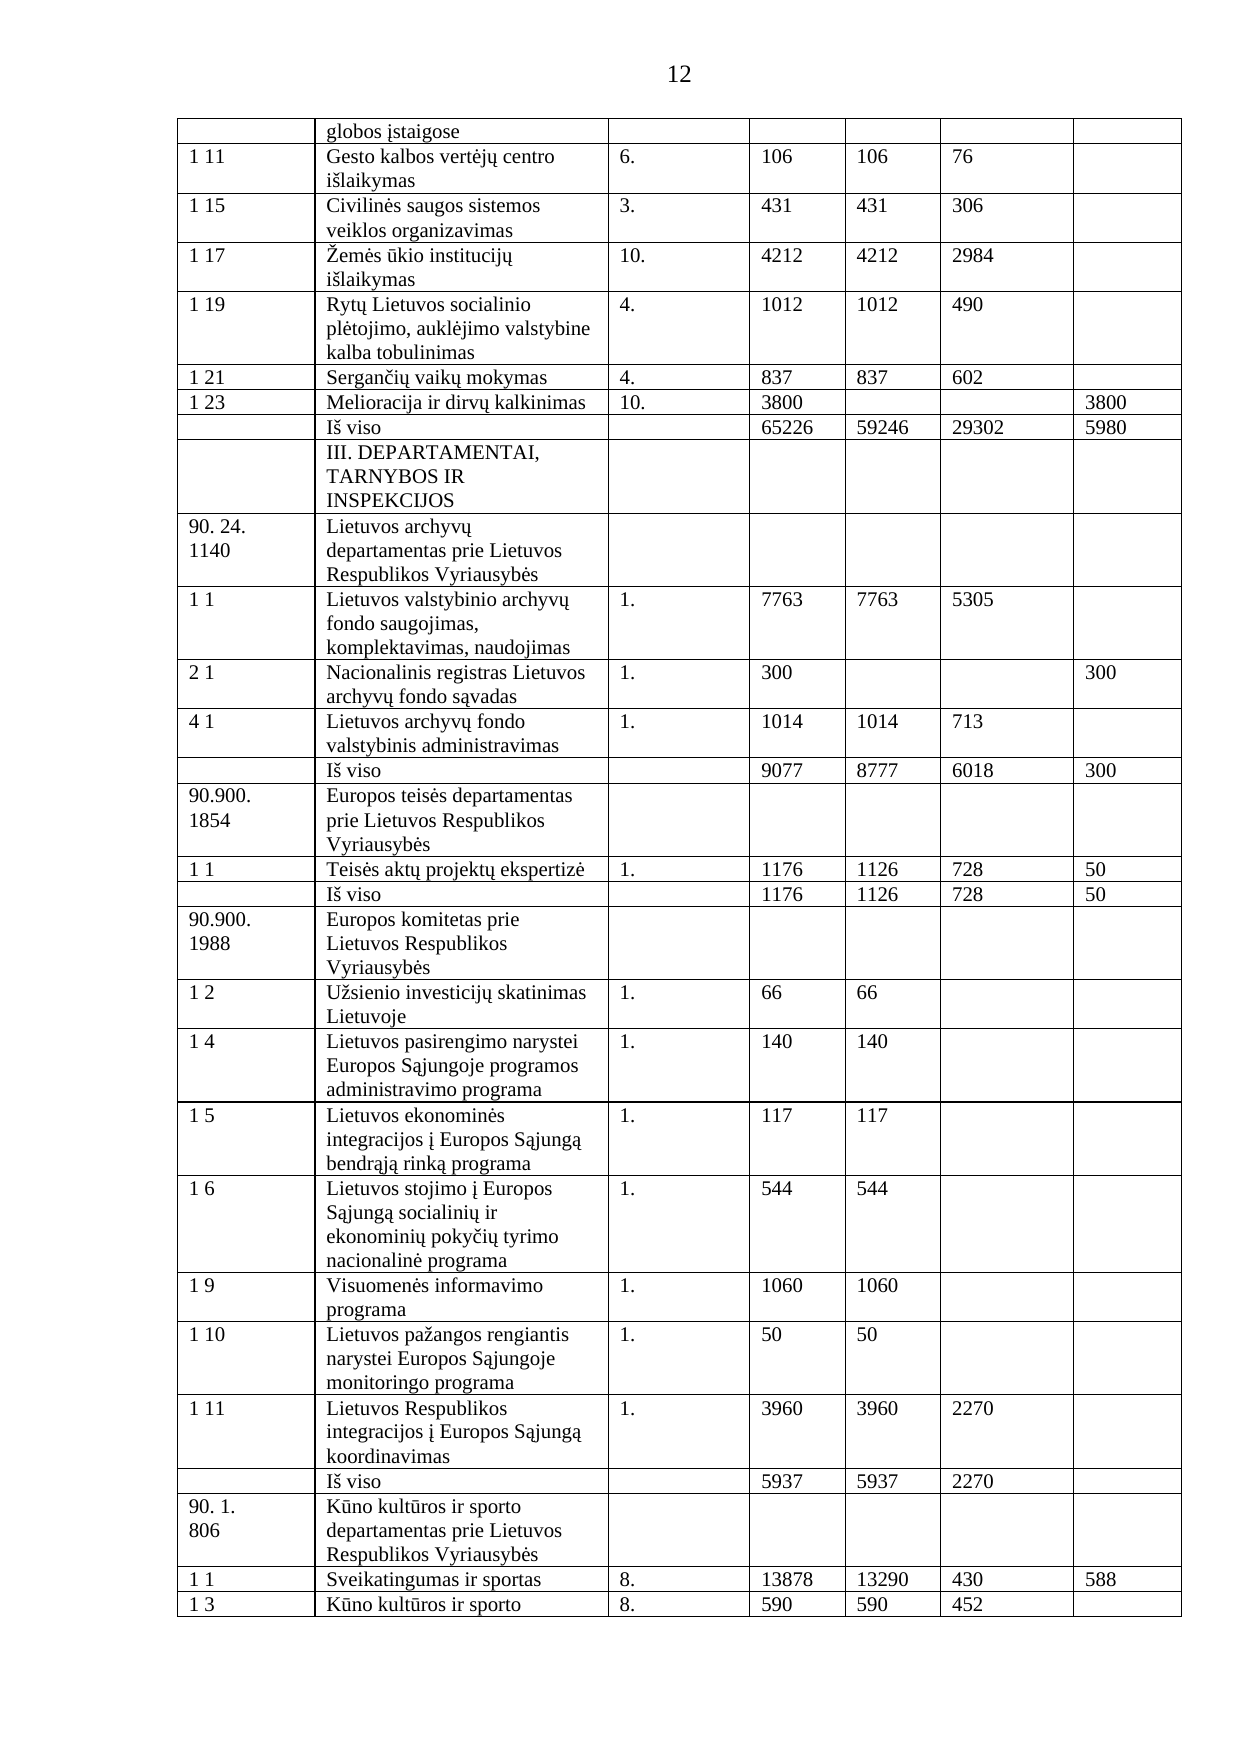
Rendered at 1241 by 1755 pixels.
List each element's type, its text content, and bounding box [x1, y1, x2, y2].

table_cell [609, 440, 749, 512]
table_cell 728 [941, 857, 1073, 881]
table_cell [941, 440, 1073, 512]
table_cell Užsienio investicijų skatinimas Lietuvoje [316, 980, 608, 1028]
table_cell 1. [609, 1322, 749, 1394]
table_cell 1. [609, 980, 749, 1028]
table_cell 431 [750, 194, 845, 242]
table_cell [1074, 980, 1181, 1028]
table_cell [941, 1029, 1073, 1101]
table_cell [1074, 1029, 1181, 1101]
table_cell [1074, 243, 1181, 291]
table_cell [941, 1494, 1073, 1566]
table_cell 106 [750, 144, 845, 192]
table_cell Kūno kultūros ir sporto departamentas prie Lietuvos Respublikos Vyriausybės [316, 1494, 608, 1566]
table_cell 1014 [750, 709, 845, 757]
table_cell 5980 [1074, 415, 1181, 439]
table_cell [1074, 1494, 1181, 1566]
table_cell 2270 [941, 1395, 1073, 1468]
table_cell 544 [750, 1176, 845, 1272]
table_cell [1074, 907, 1181, 979]
table_cell 9077 [750, 758, 845, 782]
table_cell [846, 784, 940, 856]
table_cell 1126 [846, 857, 940, 881]
table_cell [846, 1494, 940, 1566]
table_cell 117 [750, 1103, 845, 1175]
table_cell [750, 1494, 845, 1566]
table_cell 1. [609, 660, 749, 708]
table_cell 10. [609, 390, 749, 414]
table_cell [609, 1494, 749, 1566]
table_cell 430 [941, 1567, 1073, 1591]
table_cell [1074, 1592, 1181, 1616]
table_cell 8. [609, 1567, 749, 1591]
table_cell 1 1 [178, 857, 314, 881]
table_cell 140 [750, 1029, 845, 1101]
table_cell [1074, 1322, 1181, 1394]
table_cell [178, 1469, 314, 1493]
table_cell 3960 [750, 1395, 845, 1468]
table_cell 1 2 [178, 980, 314, 1028]
table_cell 3. [609, 194, 749, 242]
table_cell 90.900. 1988 [178, 907, 314, 979]
table_cell 1012 [846, 292, 940, 364]
table_cell Lietuvos archyvų departamentas prie Lietuvos Respublikos Vyriausybės [316, 514, 608, 586]
table_cell 8777 [846, 758, 940, 782]
table_cell Europos komitetas prie Lietuvos Respublikos Vyriausybės [316, 907, 608, 979]
table_cell 1 10 [178, 1322, 314, 1394]
table_cell Kūno kultūros ir sporto [316, 1592, 608, 1616]
table_cell [609, 514, 749, 586]
table_cell [941, 1176, 1073, 1272]
table_cell Iš viso [316, 882, 608, 906]
table_cell 6. [609, 144, 749, 192]
table_cell 65226 [750, 415, 845, 439]
table_cell 544 [846, 1176, 940, 1272]
table_cell 2984 [941, 243, 1073, 291]
table_cell 1. [609, 1273, 749, 1321]
table_cell 50 [750, 1322, 845, 1394]
table_cell [1074, 587, 1181, 659]
table_cell 602 [941, 365, 1073, 389]
table_cell [609, 758, 749, 782]
table_cell [609, 907, 749, 979]
table_cell 300 [1074, 758, 1181, 782]
table_cell 10. [609, 243, 749, 291]
table_cell 13290 [846, 1567, 940, 1591]
table_cell 90.900. 1854 [178, 784, 314, 856]
table_cell [750, 784, 845, 856]
table_cell 1 9 [178, 1273, 314, 1321]
table_cell [750, 514, 845, 586]
table_cell 59246 [846, 415, 940, 439]
table_cell 1 3 [178, 1592, 314, 1616]
table_cell Europos teisės departamentas prie Lietuvos Respublikos Vyriausybės [316, 784, 608, 856]
table_cell [846, 390, 940, 414]
table_cell 1 19 [178, 292, 314, 364]
table_cell 7763 [846, 587, 940, 659]
table_cell 1. [609, 1029, 749, 1101]
table_cell [1074, 144, 1181, 192]
table_cell [941, 1273, 1073, 1321]
table_cell 1. [609, 709, 749, 757]
table_cell [1074, 365, 1181, 389]
table_cell 3800 [1074, 390, 1181, 414]
table_cell Visuomenės informavimo programa [316, 1273, 608, 1321]
table_cell 1. [609, 587, 749, 659]
table_cell 490 [941, 292, 1073, 364]
table_cell 1060 [846, 1273, 940, 1321]
table_cell 588 [1074, 1567, 1181, 1591]
table_cell Lietuvos archyvų fondo valstybinis administravimas [316, 709, 608, 757]
table_cell [941, 660, 1073, 708]
table_cell 50 [1074, 857, 1181, 881]
table_cell 1 23 [178, 390, 314, 414]
table_cell [1074, 514, 1181, 586]
table_cell 713 [941, 709, 1073, 757]
table_cell [941, 514, 1073, 586]
table_cell Melioracija ir dirvų kalkinimas [316, 390, 608, 414]
table_cell Lietuvos pasirengimo narystei Europos Sąjungoje programos administravimo programa [316, 1029, 608, 1101]
table_cell Civilinės saugos sistemos veiklos organizavimas [316, 194, 608, 242]
table_cell 66 [846, 980, 940, 1028]
table_cell 140 [846, 1029, 940, 1101]
table_cell Lietuvos pažangos rengiantis narystei Europos Sąjungoje monitoringo programa [316, 1322, 608, 1394]
table_cell [609, 119, 749, 143]
table_cell 1. [609, 857, 749, 881]
table_cell 3960 [846, 1395, 940, 1468]
table_cell Nacionalinis registras Lietuvos archyvų fondo sąvadas [316, 660, 608, 708]
table_cell [846, 514, 940, 586]
table_cell 50 [846, 1322, 940, 1394]
table_cell [609, 882, 749, 906]
table_cell 76 [941, 144, 1073, 192]
table_cell 1 4 [178, 1029, 314, 1101]
table_cell Lietuvos valstybinio archyvų fondo saugojimas, komplektavimas, naudojimas [316, 587, 608, 659]
table_cell 106 [846, 144, 940, 192]
table_cell [1074, 1176, 1181, 1272]
table_cell [941, 980, 1073, 1028]
table_cell 6018 [941, 758, 1073, 782]
table_cell Lietuvos Respublikos integracijos į Europos Sąjungą koordinavimas [316, 1395, 608, 1468]
table_cell [941, 907, 1073, 979]
table_cell [178, 758, 314, 782]
table_cell [1074, 1103, 1181, 1175]
table_cell 117 [846, 1103, 940, 1175]
table_cell 5937 [750, 1469, 845, 1493]
table_cell [1074, 709, 1181, 757]
table_cell Žemės ūkio institucijų išlaikymas [316, 243, 608, 291]
table_cell 837 [750, 365, 845, 389]
table_cell 4. [609, 365, 749, 389]
table_cell 7763 [750, 587, 845, 659]
table_cell [941, 1322, 1073, 1394]
table_cell 1 11 [178, 144, 314, 192]
table_cell 4212 [750, 243, 845, 291]
table_cell 1. [609, 1103, 749, 1175]
table_cell 728 [941, 882, 1073, 906]
table_cell 1 5 [178, 1103, 314, 1175]
table_cell Iš viso [316, 758, 608, 782]
table_cell Gesto kalbos vertėjų centro išlaikymas [316, 144, 608, 192]
table_cell 1 6 [178, 1176, 314, 1272]
table_cell 2 1 [178, 660, 314, 708]
table_cell [750, 119, 845, 143]
table_cell 1176 [750, 857, 845, 881]
table_cell Rytų Lietuvos socialinio plėtojimo, auklėjimo valstybine kalba tobulinimas [316, 292, 608, 364]
table_cell [609, 784, 749, 856]
table_cell Lietuvos ekonominės integracijos į Europos Sąjungą bendrąją rinką programa [316, 1103, 608, 1175]
table_cell 1012 [750, 292, 845, 364]
table_cell [609, 1469, 749, 1493]
table_cell [941, 784, 1073, 856]
table_cell 1176 [750, 882, 845, 906]
table_cell Lietuvos stojimo į Europos Sąjungą socialinių ir ekonominių pokyčių tyrimo nacionalinė programa [316, 1176, 608, 1272]
table_cell 90. 1. 806 [178, 1494, 314, 1566]
table_cell 5305 [941, 587, 1073, 659]
table_cell 3800 [750, 390, 845, 414]
table_cell [846, 119, 940, 143]
table_cell 1 1 [178, 1567, 314, 1591]
table_cell 1. [609, 1395, 749, 1468]
table_cell [1074, 440, 1181, 512]
table_cell [941, 1103, 1073, 1175]
table_cell [1074, 292, 1181, 364]
table_cell 431 [846, 194, 940, 242]
table_cell 452 [941, 1592, 1073, 1616]
table_cell [750, 907, 845, 979]
table_cell [609, 415, 749, 439]
table_cell Sveikatingumas ir sportas [316, 1567, 608, 1591]
table_cell 590 [846, 1592, 940, 1616]
table_cell [846, 907, 940, 979]
table_cell [846, 660, 940, 708]
table_cell 5937 [846, 1469, 940, 1493]
table_cell 306 [941, 194, 1073, 242]
table_cell 1 15 [178, 194, 314, 242]
table_cell 1126 [846, 882, 940, 906]
table_cell 300 [750, 660, 845, 708]
table_cell 4212 [846, 243, 940, 291]
table_cell 1. [609, 1176, 749, 1272]
table_cell 13878 [750, 1567, 845, 1591]
table_cell 590 [750, 1592, 845, 1616]
table_cell [1074, 784, 1181, 856]
table_cell [941, 390, 1073, 414]
table_cell [1074, 1395, 1181, 1468]
table_cell 1 17 [178, 243, 314, 291]
table_cell [1074, 1273, 1181, 1321]
table_cell 300 [1074, 660, 1181, 708]
table_cell III. DEPARTAMENTAI, TARNYBOS IR INSPEKCIJOS [316, 440, 608, 512]
table_cell [1074, 1469, 1181, 1493]
table_cell Teisės aktų projektų ekspertizė [316, 857, 608, 881]
table_cell 4 1 [178, 709, 314, 757]
table_cell Iš viso [316, 415, 608, 439]
table_cell 1060 [750, 1273, 845, 1321]
table_cell 90. 24. 1140 [178, 514, 314, 586]
table_cell 1 1 [178, 587, 314, 659]
table_cell 2270 [941, 1469, 1073, 1493]
table_cell 4. [609, 292, 749, 364]
table_cell [178, 882, 314, 906]
table_cell [1074, 119, 1181, 143]
table_cell [178, 415, 314, 439]
table_cell [941, 119, 1073, 143]
table_cell globos įstaigose [316, 119, 608, 143]
table_cell [750, 440, 845, 512]
table_cell 8. [609, 1592, 749, 1616]
table_cell [178, 119, 314, 143]
table_cell 1 21 [178, 365, 314, 389]
table_cell [846, 440, 940, 512]
table_cell Sergančių vaikų mokymas [316, 365, 608, 389]
table_cell 1 11 [178, 1395, 314, 1468]
table_cell 66 [750, 980, 845, 1028]
table_cell 29302 [941, 415, 1073, 439]
table_cell [1074, 194, 1181, 242]
table_cell Iš viso [316, 1469, 608, 1493]
table_cell [178, 440, 314, 512]
table_cell 837 [846, 365, 940, 389]
table_cell 50 [1074, 882, 1181, 906]
table_cell 1014 [846, 709, 940, 757]
